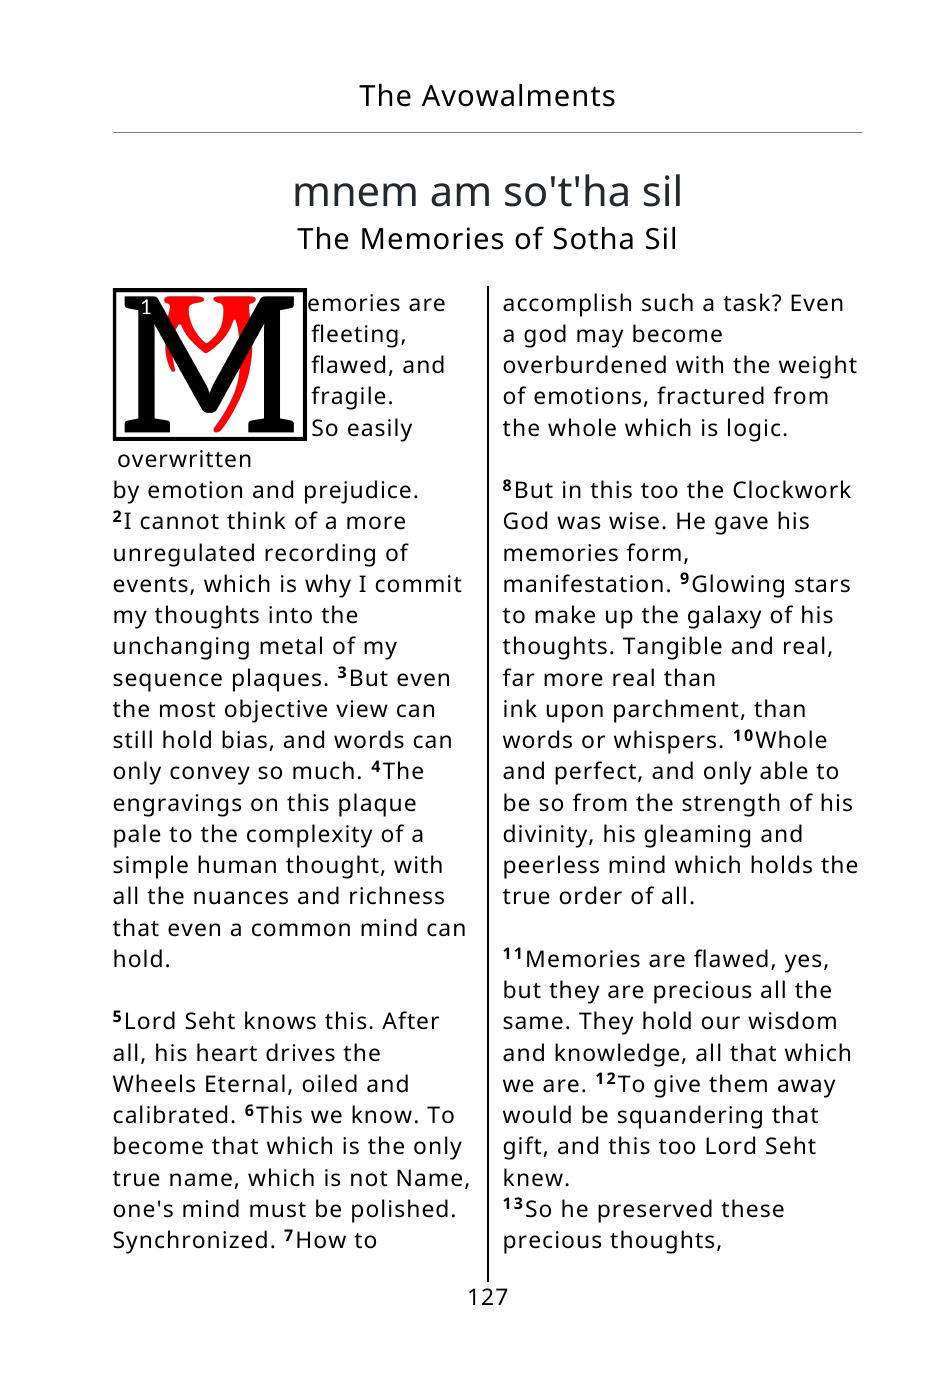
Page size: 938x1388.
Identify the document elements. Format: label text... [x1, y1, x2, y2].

text 8But in this too the Clockwork God was wise. He gave his memories form, manifestation. 9Glowing stars to make up the galaxy of his thoughts. Tangible and real, far more real than ink upon parchment, than words or whispers. 10Whole and perfect, and only able to be so from the strength of his divinity, his gleaming and peerless mind which holds the true order of all. [502, 474, 862, 912]
text flawed, and [307, 349, 472, 380]
text 5Lord Seht knows this. After all, his heart drives the Wheels Eternal, oiled and calibrated. 6This we know. To become that which is the only true name, which is not Name, one's mind must be polished. Synchronized. 7How to [112, 1005, 472, 1255]
text by emotion and prejudice. 2I cannot think of a more unregulated recording of events, which is why I commit my thoughts into the unchanging metal of my sequence plaques. 3But even the most objective view can still hold bias, and words can only convey so much. 4The engravings on this plaque pale to the complexity of a simple human thought, with all the nuances and richness that even a common mind can hold. [112, 474, 472, 974]
text overwritten [112, 443, 472, 474]
text 11Memories are flawed, yes, but they are precious all the same. They hold our wisdom and knowledge, all that which we are. 12To give them away would be squandering that gift, and this too Lord Seht knew. 13So he preserved these precious thoughts, [502, 943, 862, 1255]
text fleeting, [307, 318, 472, 349]
text The Avowalments [112, 75, 862, 115]
text accomplish such a task? Even a god may become overburdened with the weight of emotions, fractured from the whole which is logic. [502, 287, 862, 443]
text So easily [112, 412, 472, 443]
text The Memories of Sotha Sil [112, 218, 862, 258]
text emories are [112, 287, 472, 318]
picture [112, 288, 307, 441]
subtitle mnem am so't'ha sil [112, 162, 862, 218]
text fragile. [307, 380, 472, 412]
